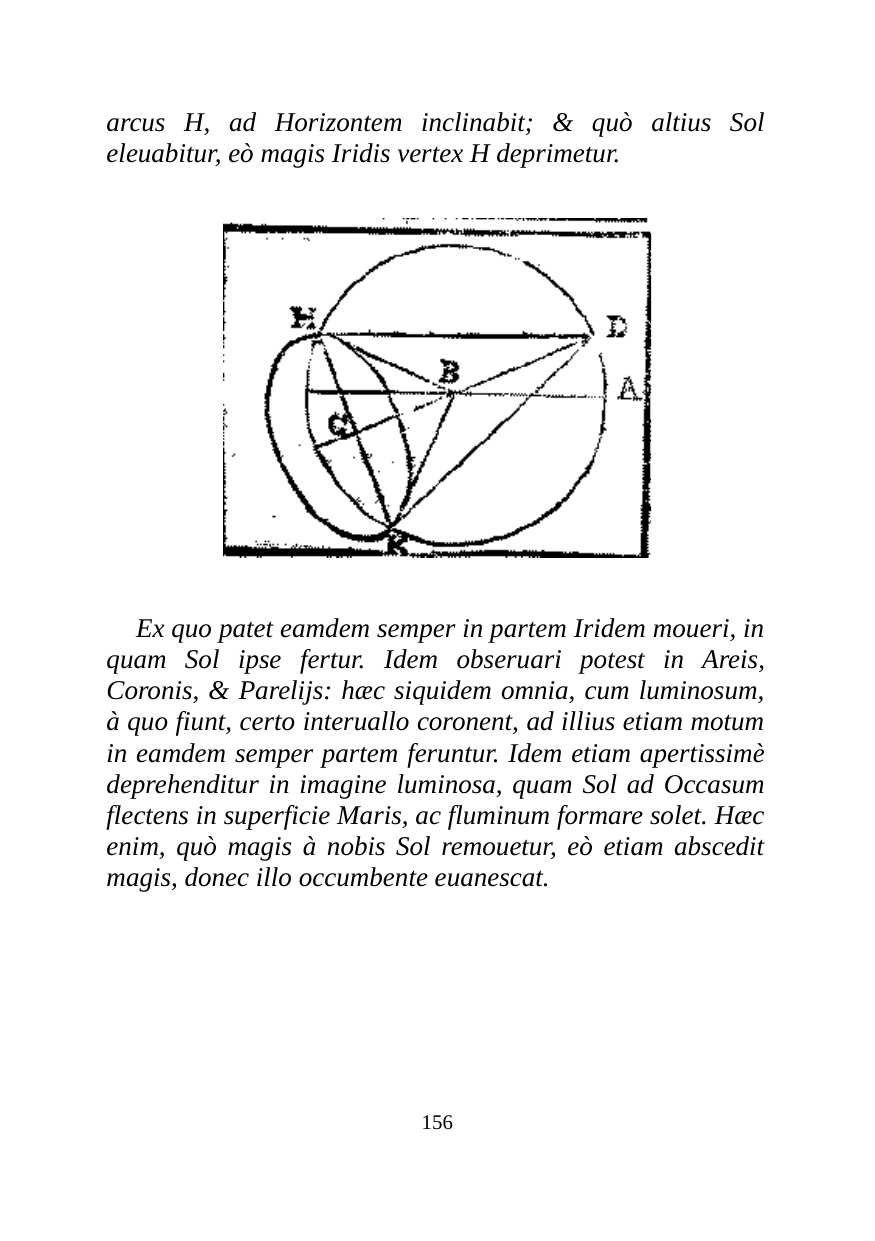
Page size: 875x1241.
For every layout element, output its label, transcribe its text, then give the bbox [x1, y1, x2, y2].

text Ex quo patet eamdem semper in partem Iridem moueri, in quam Sol ipse fertur. Idem obseruari potest in Areis, Coronis, & Parelijs: hæc siquidem omnia, cum luminosum, à quo fiunt, certo interuallo coronent, ad illius etiam motum in eamdem semper partem feruntur. Idem etiam apertissimè deprehenditur in imagine luminosa, quam Sol ad Occasum flectens in superficie Maris, ac fluminum formare solet. Hæc enim, quò magis à nobis Sol remouetur, eò etiam abscedit magis, donec illo occumbente euanescat. [106, 612, 768, 892]
picture [223, 218, 652, 558]
text arcus H, ad Horizontem inclinabit; & quò altius Sol eleuabitur, eò magis Iridis vertex H deprimetur. [106, 106, 768, 168]
